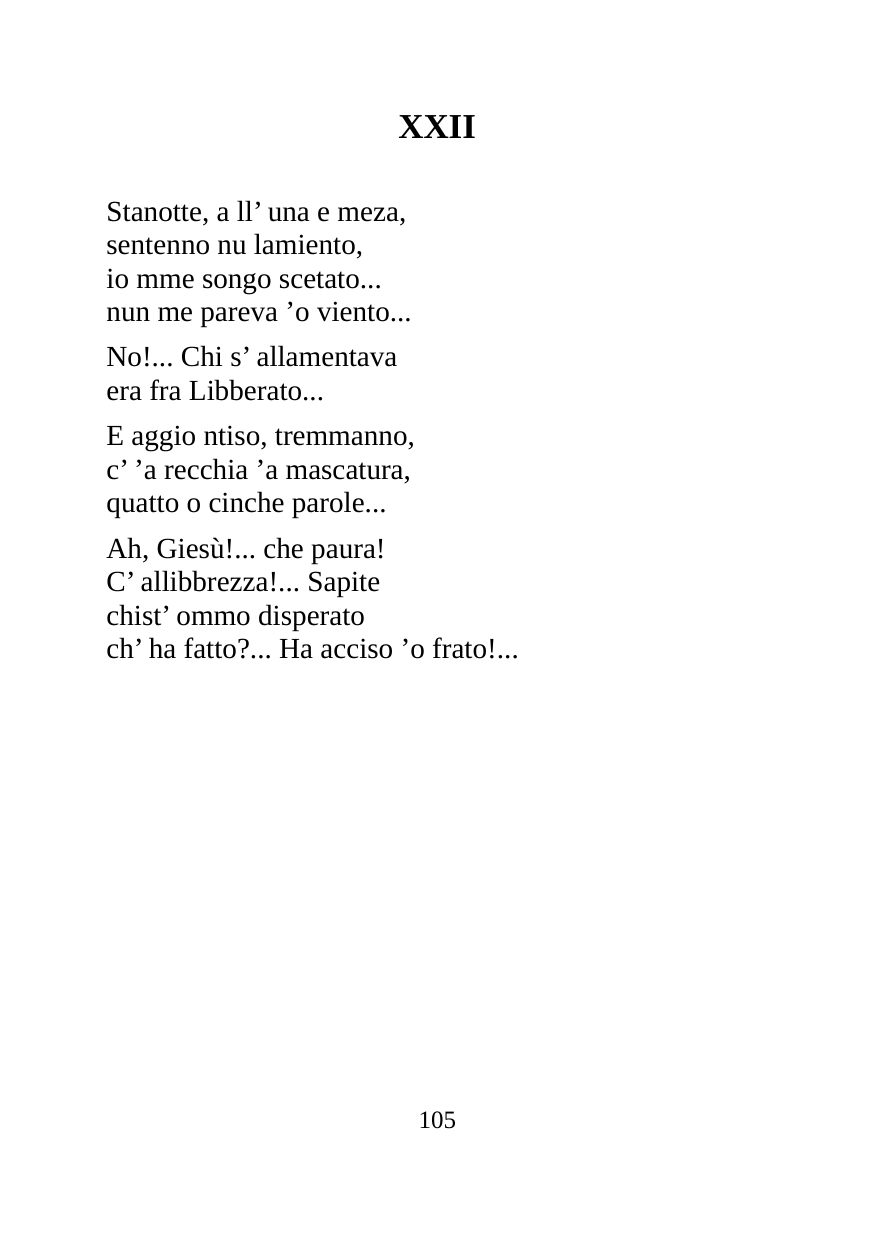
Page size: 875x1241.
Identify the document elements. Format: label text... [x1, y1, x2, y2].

subtitle XXII [106, 106, 768, 146]
text chist’ ommo disperato [106, 598, 768, 631]
text Stanotte, a ll’ una e meza, [106, 194, 768, 227]
text Ah, Giesù!... che paura! [106, 531, 768, 564]
text ch’ ha fatto?... Ha acciso ’o frato!... [106, 631, 768, 665]
text quatto o cinche parole... [106, 486, 768, 519]
text c’ ’a recchia ’a mascatura, [106, 452, 768, 486]
text C’ allibbrezza!... Sapite [106, 564, 768, 598]
text era fra Libberato... [106, 373, 768, 407]
text E aggio ntiso, tremmanno, [106, 418, 768, 452]
text io mme songo scetato... [106, 261, 768, 294]
text nun me pareva ’o viento... [106, 294, 768, 328]
text sentenno nu lamiento, [106, 227, 768, 261]
text No!... Chi s’ allamentava [106, 339, 768, 373]
